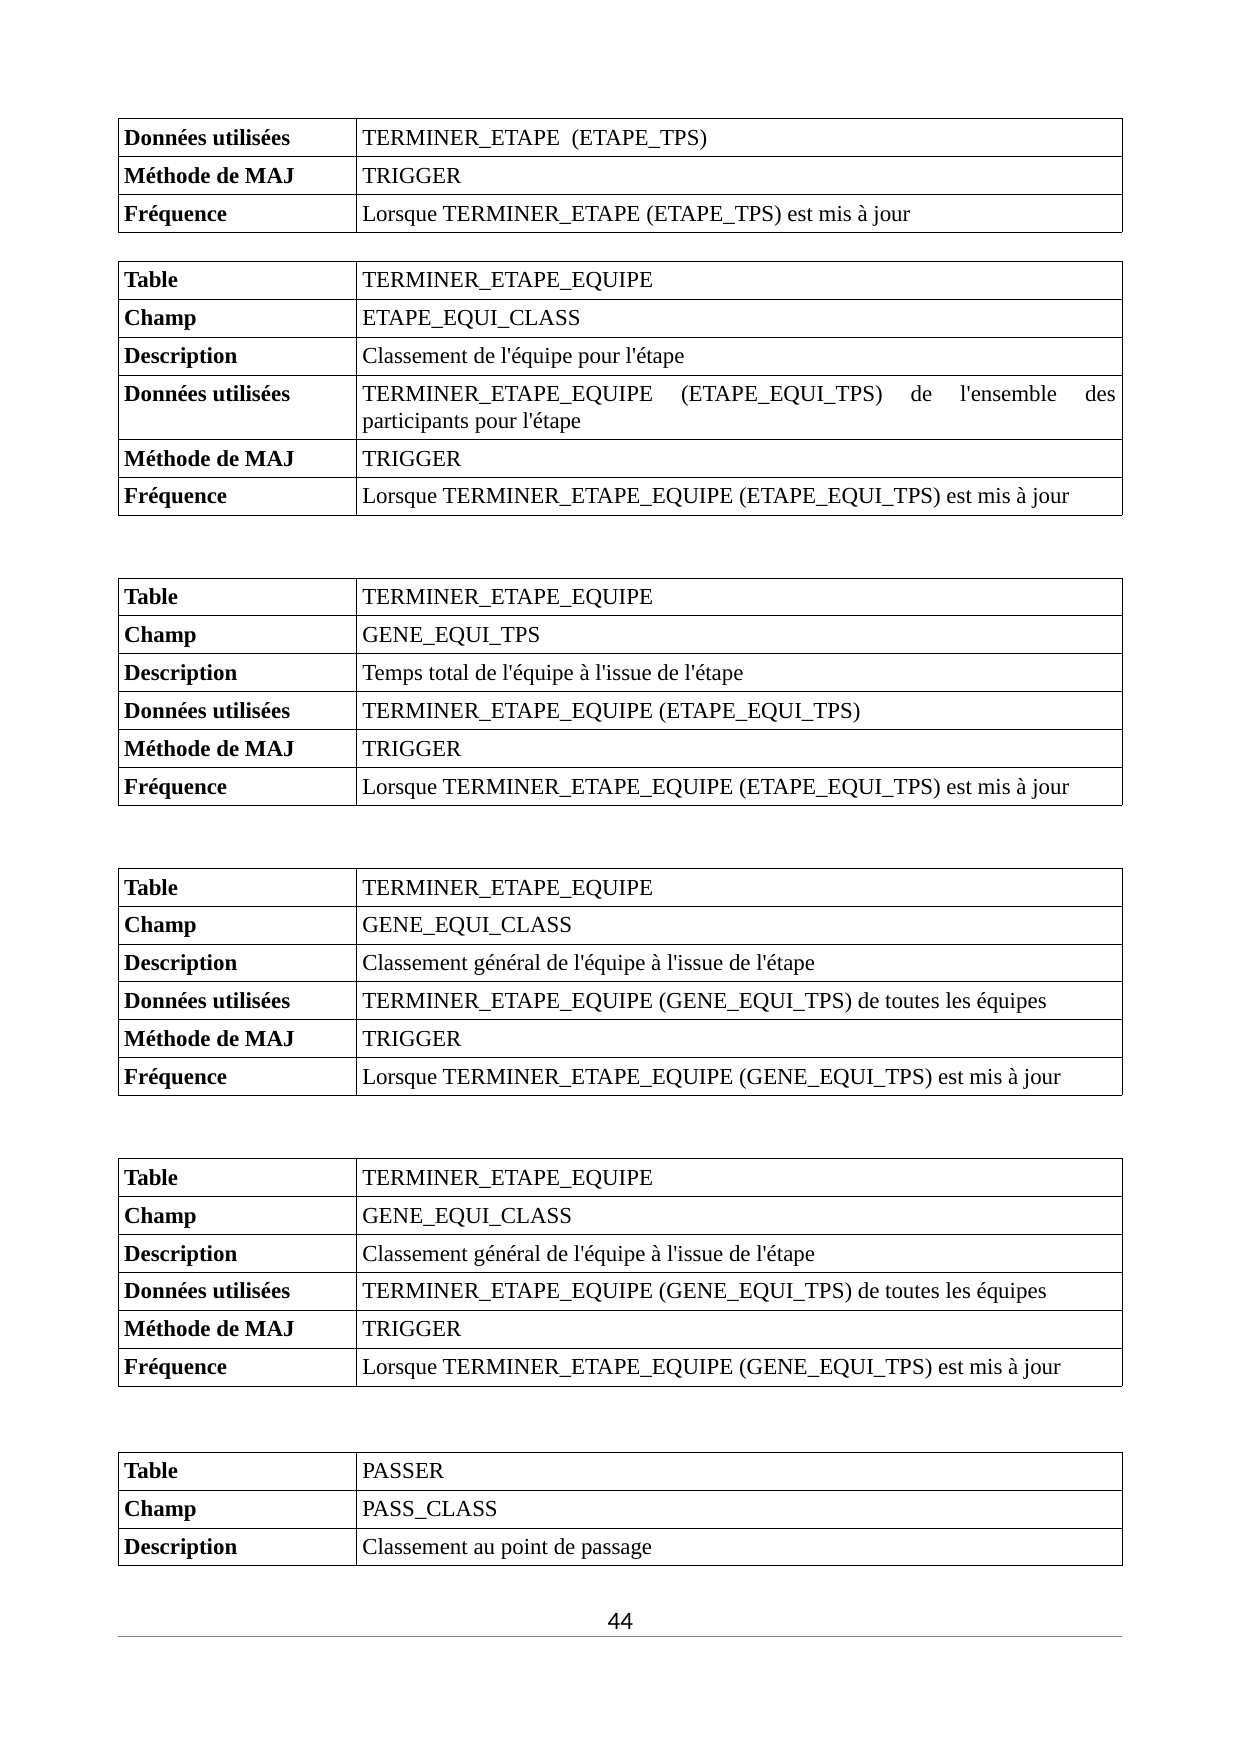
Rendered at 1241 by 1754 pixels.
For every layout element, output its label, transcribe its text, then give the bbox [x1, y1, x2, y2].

table_cell Lorsque TERMINER_ETAPE_EQUIPE (GENE_EQUI_TPS) est mis à jour [357, 1058, 1122, 1095]
table_cell PASS_CLASS [357, 1491, 1122, 1527]
table_cell TERMINER_ETAPE_EQUIPE (ETAPE_EQUI_TPS) de l'ensemble des participants pour l'étape [357, 376, 1122, 439]
table_cell Lorsque TERMINER_ETAPE_EQUIPE (ETAPE_EQUI_TPS) est mis à jour [357, 768, 1122, 805]
table_cell Classement général de l'équipe à l'issue de l'étape [357, 945, 1122, 981]
table_header Table [119, 579, 356, 615]
table_cell TERMINER_ETAPE_EQUIPE (GENE_EQUI_TPS) de toutes les équipes [357, 1273, 1122, 1310]
table_cell TRIGGER [357, 1311, 1122, 1348]
table_header Table [119, 869, 356, 906]
table_cell Temps total de l'équipe à l'issue de l'étape [357, 654, 1122, 691]
table_header Table [119, 1453, 356, 1489]
table_header TERMINER_ETAPE_EQUIPE [357, 869, 1122, 906]
table_cell TRIGGER [357, 440, 1122, 477]
table_cell Classement de l'équipe pour l'étape [357, 338, 1122, 374]
table_cell Champ [119, 616, 356, 653]
table_cell TRIGGER [357, 157, 1122, 194]
table_cell Méthode de MAJ [119, 1020, 356, 1057]
table_cell GENE_EQUI_TPS [357, 616, 1122, 653]
table_cell Champ [119, 1491, 356, 1527]
table_cell Classement général de l'équipe à l'issue de l'étape [357, 1235, 1122, 1272]
table_cell Données utilisées [119, 1273, 356, 1310]
table_cell Données utilisées [119, 692, 356, 729]
table_cell Fréquence [119, 478, 356, 514]
table_cell Méthode de MAJ [119, 1311, 356, 1348]
table_cell ETAPE_EQUI_CLASS [357, 300, 1122, 337]
table_header TERMINER_ETAPE_EQUIPE [357, 262, 1122, 299]
table_cell Méthode de MAJ [119, 440, 356, 477]
table_cell Fréquence [119, 195, 356, 232]
table_cell Méthode de MAJ [119, 730, 356, 767]
table_header Table [119, 262, 356, 299]
table_cell TRIGGER [357, 730, 1122, 767]
table_cell Description [119, 1235, 356, 1272]
table_cell Lorsque TERMINER_ETAPE_EQUIPE (GENE_EQUI_TPS) est mis à jour [357, 1349, 1122, 1386]
table_cell Données utilisées [119, 982, 356, 1019]
table_header TERMINER_ETAPE_EQUIPE [357, 579, 1122, 615]
table_cell GENE_EQUI_CLASS [357, 1197, 1122, 1234]
table_header Table [119, 1159, 356, 1196]
table_cell Champ [119, 907, 356, 943]
table_cell TERMINER_ETAPE_EQUIPE (GENE_EQUI_TPS) de toutes les équipes [357, 982, 1122, 1019]
table_cell Classement au point de passage [357, 1529, 1122, 1565]
table_cell Champ [119, 300, 356, 337]
table_cell GENE_EQUI_CLASS [357, 907, 1122, 943]
table_cell Description [119, 945, 356, 981]
table_cell TERMINER_ETAPE (ETAPE_TPS) [357, 119, 1122, 156]
table_cell Fréquence [119, 1058, 356, 1095]
table_cell Méthode de MAJ [119, 157, 356, 194]
table_cell Description [119, 1529, 356, 1565]
table_cell Lorsque TERMINER_ETAPE_EQUIPE (ETAPE_EQUI_TPS) est mis à jour [357, 478, 1122, 514]
table_cell Données utilisées [119, 376, 356, 439]
table_cell Description [119, 338, 356, 374]
table_cell Fréquence [119, 1349, 356, 1386]
table_cell Description [119, 654, 356, 691]
table_header TERMINER_ETAPE_EQUIPE [357, 1159, 1122, 1196]
table_cell Lorsque TERMINER_ETAPE (ETAPE_TPS) est mis à jour [357, 195, 1122, 232]
table_cell Fréquence [119, 768, 356, 805]
table_header PASSER [357, 1453, 1122, 1489]
table_cell Champ [119, 1197, 356, 1234]
table_cell TERMINER_ETAPE_EQUIPE (ETAPE_EQUI_TPS) [357, 692, 1122, 729]
table_cell Données utilisées [119, 119, 356, 156]
table_cell TRIGGER [357, 1020, 1122, 1057]
